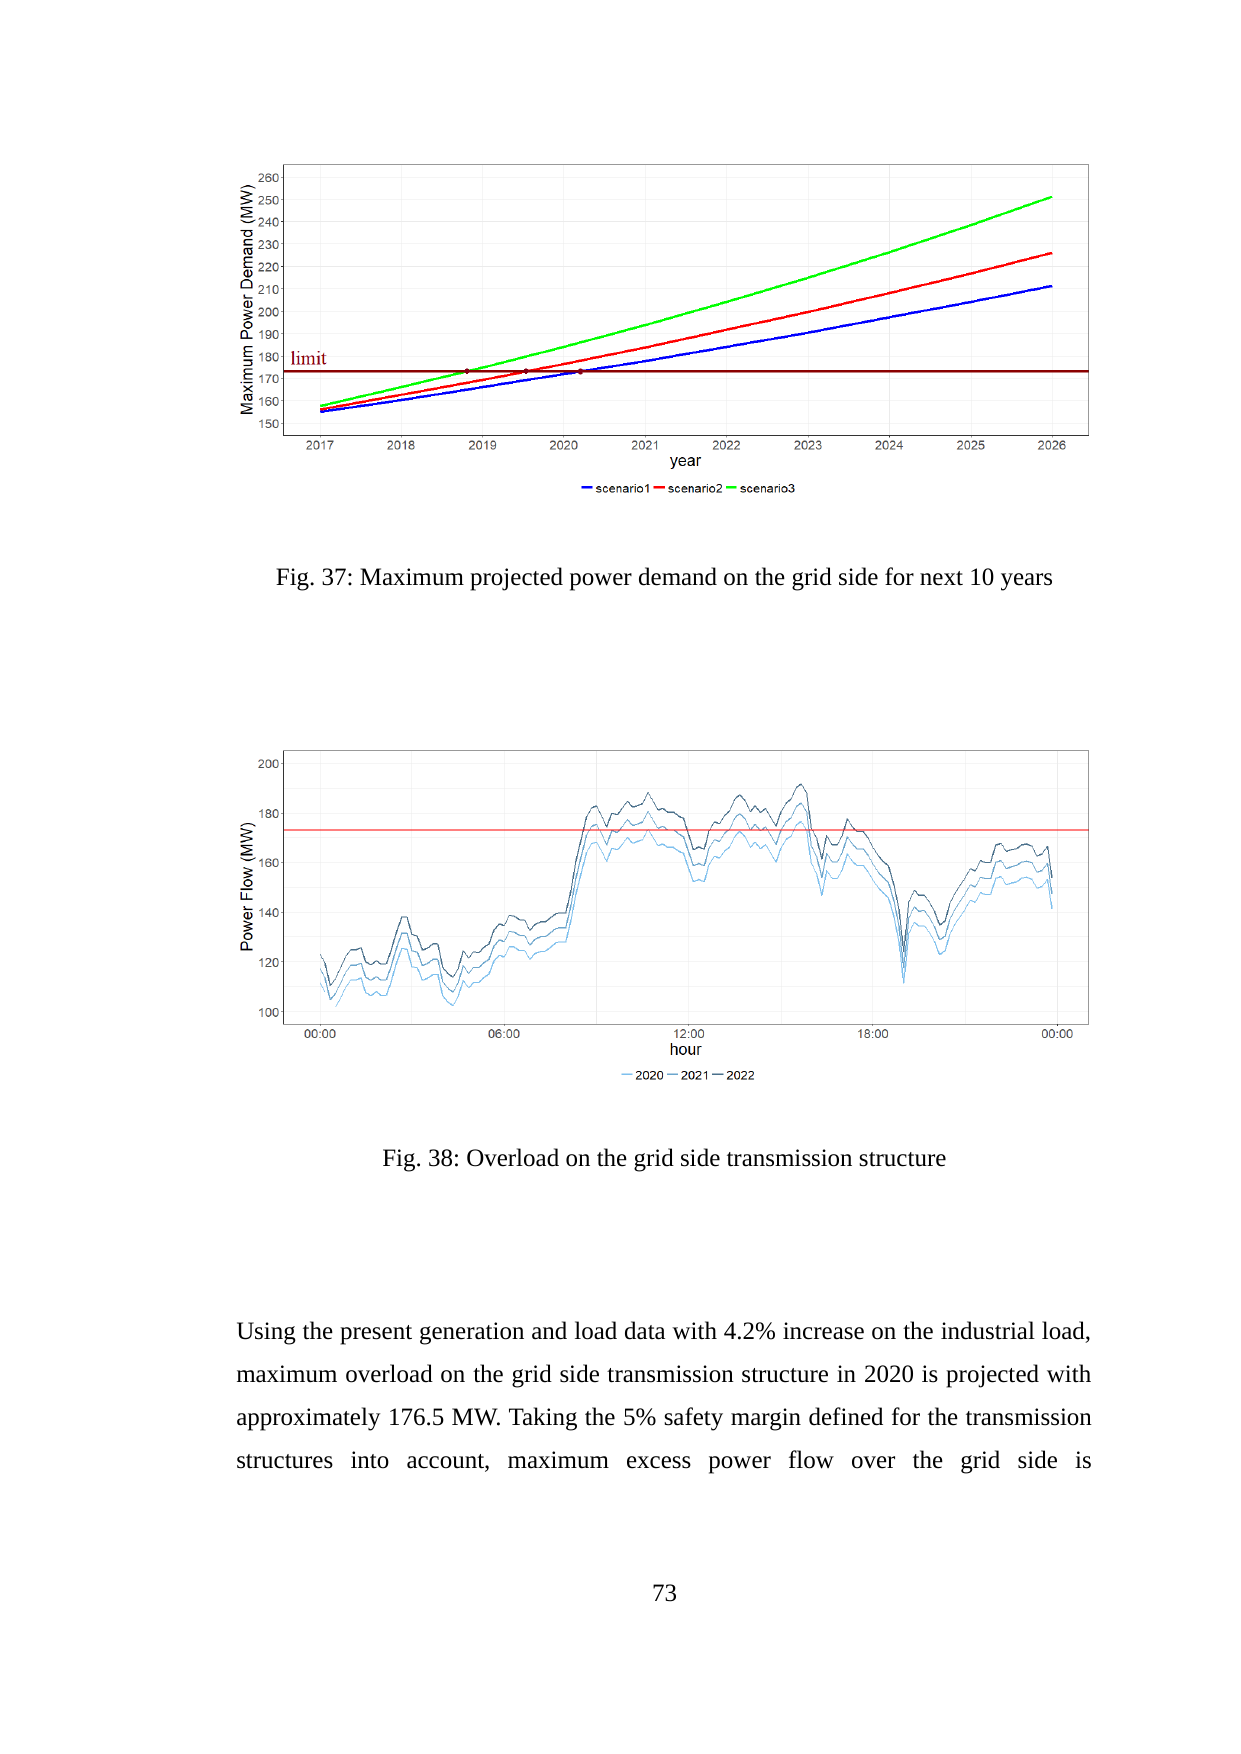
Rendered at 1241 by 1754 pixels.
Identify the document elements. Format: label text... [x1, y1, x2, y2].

text Fig. 38: Overload on the grid side transmission structure [236, 1143, 1093, 1172]
picture [236, 746, 1093, 1090]
picture [236, 160, 1093, 503]
text Fig. 37: Maximum projected power demand on the grid side for next 10 years [236, 562, 1093, 591]
text Using the present generation and load data with 4.2% increase on the industrial load, maximum overload on the grid side transmission structure in 2020 is projected with approximately 176.5 MW. Taking the 5% safety margin defined for the transmission structures into account, maximum excess power flow over the grid side is [236, 1316, 1093, 1474]
